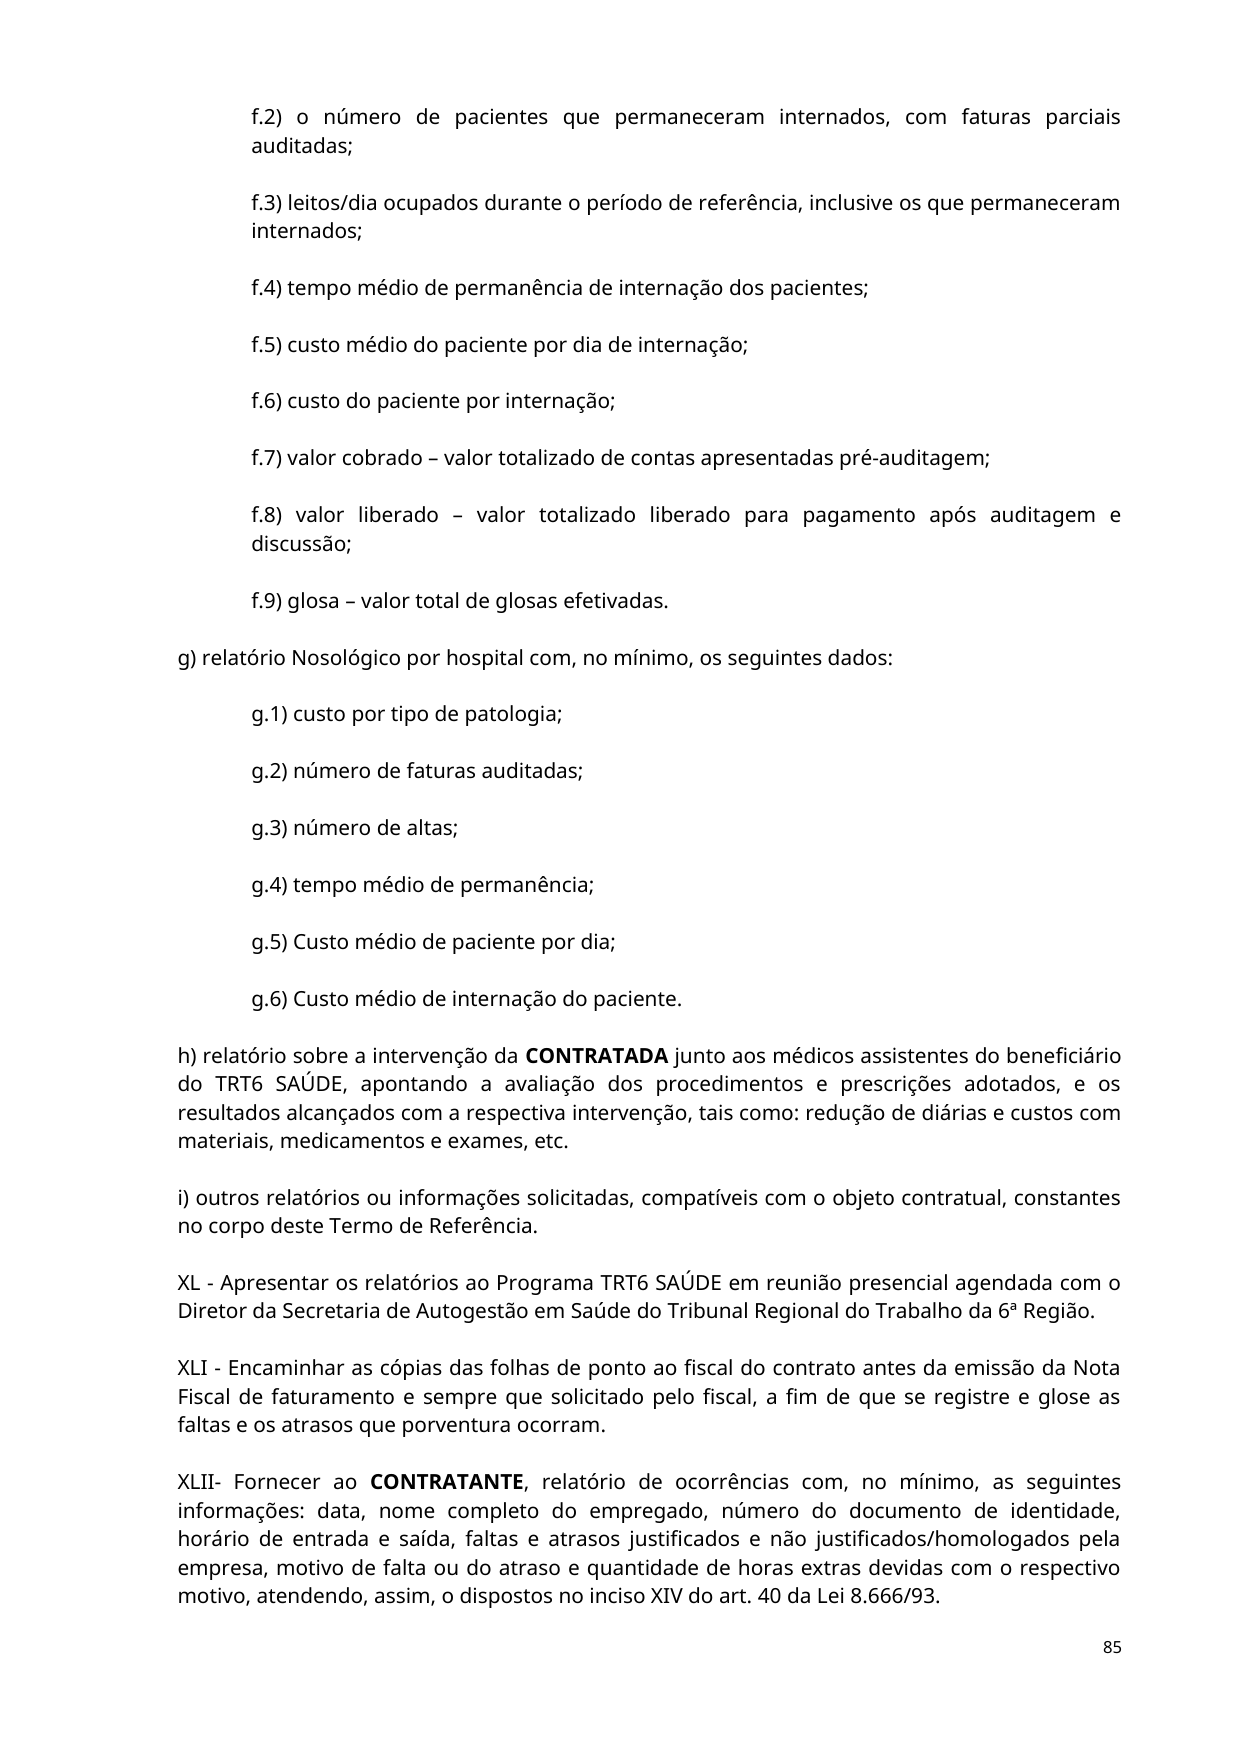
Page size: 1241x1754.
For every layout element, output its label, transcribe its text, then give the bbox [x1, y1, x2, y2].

text f.4) tempo médio de permanência de internação dos pacientes; [251, 273, 1122, 301]
text h) relatório sobre a intervenção da CONTRATADA junto aos médicos assistentes do beneficiário do TRT6 SAÚDE, apontando a avaliação dos procedimentos e prescrições adotados, e os resultados alcançados com a respectiva intervenção, tais como: redução de diárias e custos com materiais, medicamentos e exames, etc. [177, 1041, 1122, 1154]
text XLI - Encaminhar as cópias das folhas de ponto ao fiscal do contrato antes da emissão da Nota Fiscal de faturamento e sempre que solicitado pelo fiscal, a fim de que se registre e glose as faltas e os atrasos que porventura ocorram. [177, 1353, 1122, 1439]
text f.7) valor cobrado – valor totalizado de contas apresentadas pré-auditagem; [251, 443, 1122, 472]
text f.6) custo do paciente por internação; [251, 387, 1122, 415]
text XL - Apresentar os relatórios ao Programa TRT6 SAÚDE em reunião presencial agendada com o Diretor da Secretaria de Autogestão em Saúde do Tribunal Regional do Trabalho da 6ª Região. [177, 1268, 1122, 1325]
text g.6) Custo médio de internação do paciente. [251, 984, 1122, 1012]
text f.8) valor liberado – valor totalizado liberado para pagamento após auditagem e discussão; [251, 500, 1122, 557]
text g) relatório Nosológico por hospital com, no mínimo, os seguintes dados: [177, 643, 1122, 671]
text f.5) custo médio do paciente por dia de internação; [251, 330, 1122, 358]
text f.3) leitos/dia ocupados durante o período de referência, inclusive os que permaneceram internados; [251, 188, 1122, 244]
text g.4) tempo médio de permanência; [251, 870, 1122, 898]
text g.2) número de faturas auditadas; [251, 756, 1122, 785]
text g.5) Custo médio de paciente por dia; [251, 927, 1122, 955]
text XLII- Fornecer ao CONTRATANTE, relatório de ocorrências com, no mínimo, as seguintes informações: data, nome completo do empregado, número do documento de identidade, horário de entrada e saída, faltas e atrasos justificados e não justificados/homologados pela empresa, motivo de falta ou do atraso e quantidade de horas extras devidas com o respectivo motivo, atendendo, assim, o dispostos no inciso XIV do art. 40 da Lei 8.666/93. [177, 1467, 1122, 1609]
text f.2) o número de pacientes que permaneceram internados, com faturas parciais auditadas; [251, 102, 1122, 159]
text i) outros relatórios ou informações solicitadas, compatíveis com o objeto contratual, constantes no corpo deste Termo de Referência. [177, 1183, 1122, 1240]
text g.3) número de altas; [251, 813, 1122, 842]
text g.1) custo por tipo de patologia; [251, 699, 1122, 728]
text f.9) glosa – valor total de glosas efetivadas. [251, 586, 1122, 614]
